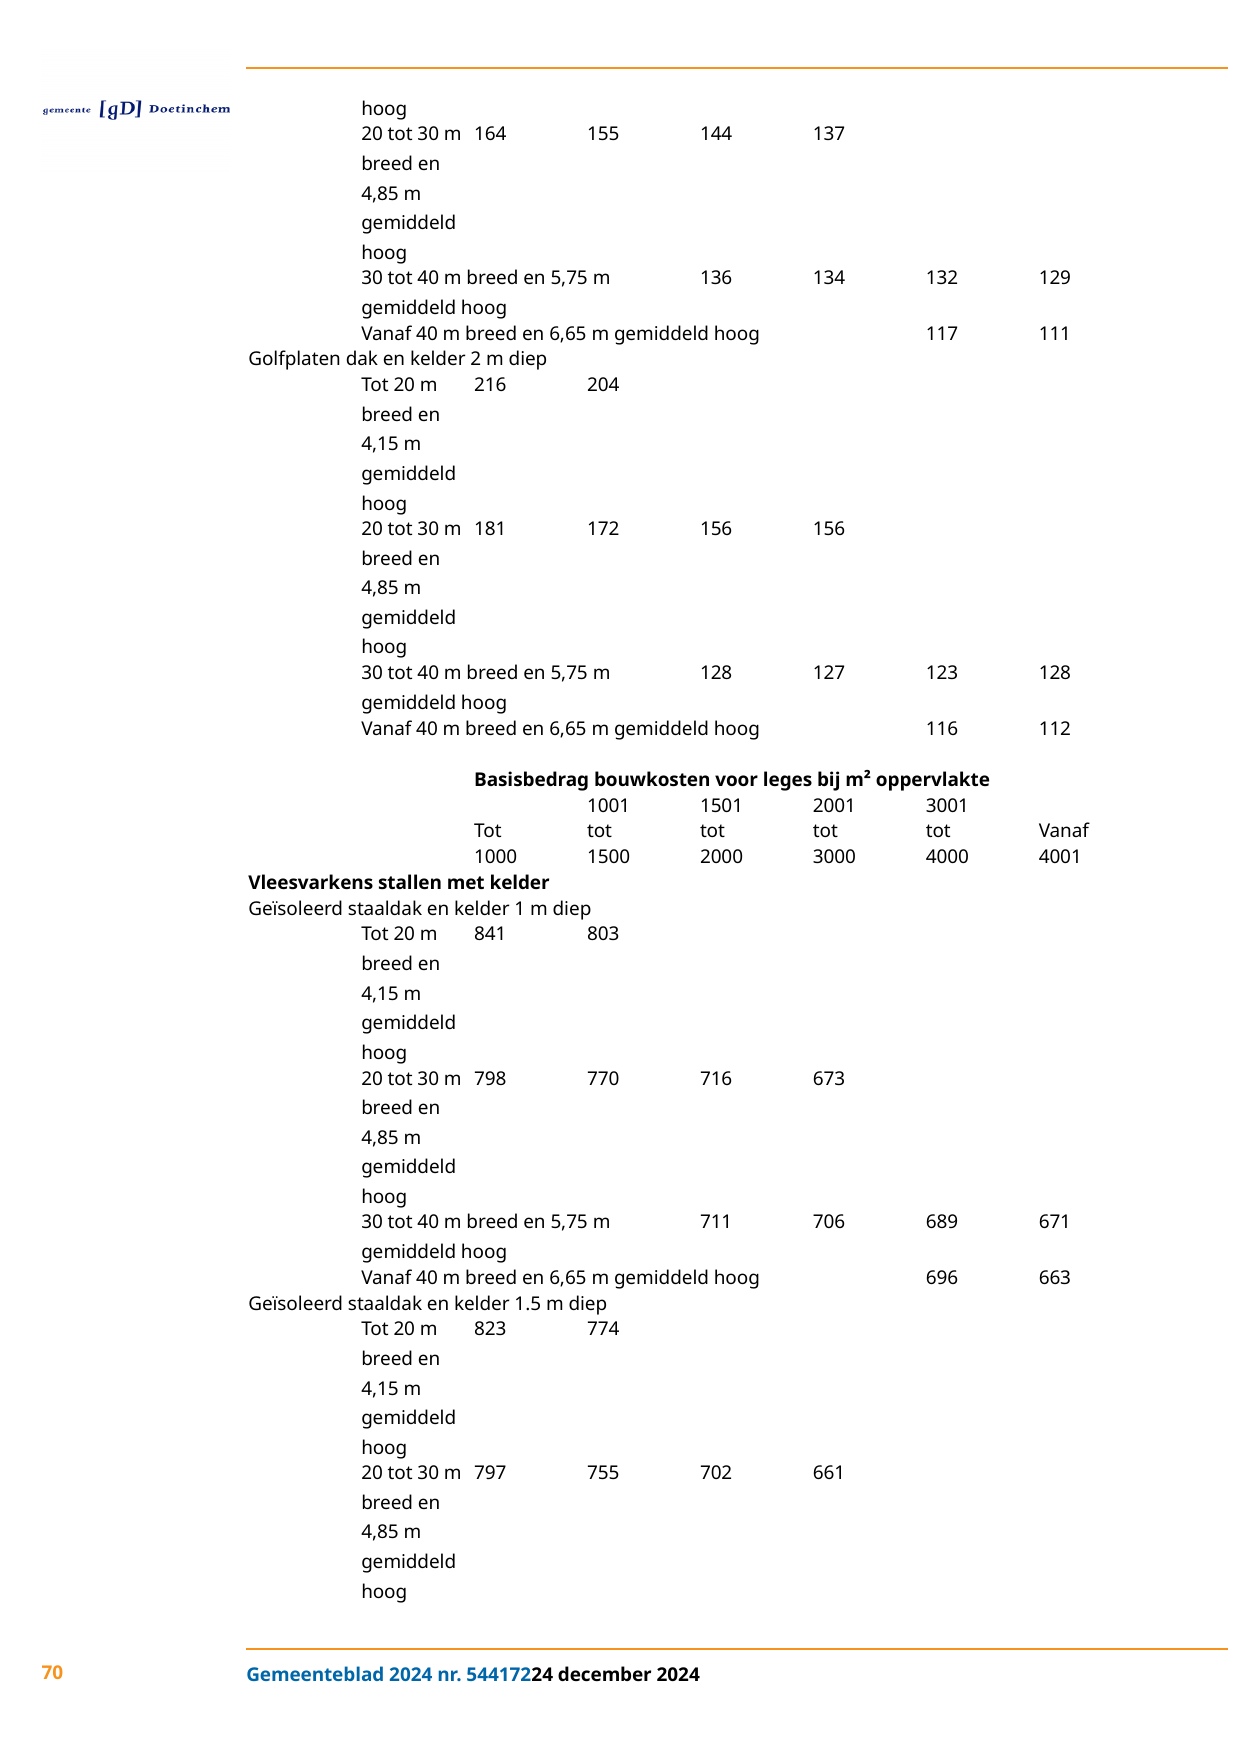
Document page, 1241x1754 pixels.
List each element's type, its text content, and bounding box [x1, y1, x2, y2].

table_cell 127 [813, 660, 926, 715]
table_cell [1039, 1065, 1152, 1209]
table_cell Basisbedrag bouwkosten voor leges bij m² oppervlakte [474, 766, 1152, 792]
table_cell hoog [361, 95, 474, 121]
table_cell Vanaf 40 m breed en 6,65 m gemiddeld hoog [361, 1264, 926, 1290]
table_cell [926, 1290, 1038, 1316]
table_cell 661 [813, 1460, 926, 1604]
table_cell [700, 921, 813, 1065]
table_cell [700, 869, 813, 895]
table_cell 711 [700, 1209, 813, 1264]
table_cell [248, 371, 361, 515]
table_cell [813, 371, 926, 515]
table_cell [1039, 1290, 1152, 1316]
table_cell 112 [1039, 715, 1152, 741]
table_cell 702 [700, 1460, 813, 1604]
table_cell 204 [587, 371, 700, 515]
table_cell 755 [587, 1460, 700, 1604]
table_cell 164 [474, 121, 587, 264]
table_cell [700, 741, 813, 766]
table_cell Geïsoleerd staaldak en kelder 1 m diep [248, 895, 700, 921]
table_cell Vanaf 40 m breed en 6,65 m gemiddeld hoog [361, 715, 926, 741]
table_cell 696 [926, 1264, 1038, 1290]
table_cell [248, 844, 361, 869]
table_cell 770 [587, 1065, 700, 1209]
table_cell [926, 1460, 1038, 1604]
table_cell 671 [1039, 1209, 1152, 1264]
table_cell tot [700, 818, 813, 843]
table_cell 673 [813, 1065, 926, 1209]
table_cell [474, 95, 587, 121]
table_cell [700, 371, 813, 515]
table_cell [474, 741, 587, 766]
table_cell 20 tot 30 m breed en 4,85 m gemiddeld hoog [361, 121, 474, 264]
table_cell 156 [813, 515, 926, 659]
table_cell 1501 [700, 792, 813, 818]
table_cell 823 [474, 1316, 587, 1459]
table_cell [361, 818, 474, 843]
table_cell 172 [587, 515, 700, 659]
table_cell 128 [1039, 660, 1152, 715]
table_cell [248, 121, 361, 264]
table_cell 4000 [926, 844, 1038, 869]
table_cell Geïsoleerd staaldak en kelder 1.5 m diep [248, 1290, 700, 1316]
table_cell [926, 121, 1038, 264]
table_cell Golfplaten dak en kelder 2 m diep [248, 346, 700, 371]
table_cell 797 [474, 1460, 587, 1604]
table_cell [248, 715, 361, 741]
table_cell [813, 1290, 926, 1316]
table_cell 123 [926, 660, 1038, 715]
table_cell 30 tot 40 m breed en 5,75 m gemiddeld hoog [361, 660, 700, 715]
table_cell [813, 95, 926, 121]
table_cell 136 [700, 265, 813, 320]
table_cell [926, 1316, 1038, 1459]
table_cell [248, 741, 361, 766]
table_cell 30 tot 40 m breed en 5,75 m gemiddeld hoog [361, 1209, 700, 1264]
table_cell 841 [474, 921, 587, 1065]
table_cell [700, 1316, 813, 1459]
table_cell Tot 20 m breed en 4,15 m gemiddeld hoog [361, 921, 474, 1065]
table_cell 20 tot 30 m breed en 4,85 m gemiddeld hoog [361, 1460, 474, 1604]
table_cell 155 [587, 121, 700, 264]
table_cell [248, 921, 361, 1065]
table_cell [926, 346, 1038, 371]
table_cell [361, 766, 474, 792]
table_cell [248, 1065, 361, 1209]
table_cell 689 [926, 1209, 1038, 1264]
table_cell [248, 1316, 361, 1459]
table_cell Tot 20 m breed en 4,15 m gemiddeld hoog [361, 371, 474, 515]
table_cell 134 [813, 265, 926, 320]
table_cell 111 [1039, 320, 1152, 346]
table_cell 137 [813, 121, 926, 264]
table_cell [700, 346, 813, 371]
table_cell [1039, 346, 1152, 371]
table_cell 1000 [474, 844, 587, 869]
table_cell 2001 [813, 792, 926, 818]
table_cell [1039, 921, 1152, 1065]
table_cell [587, 741, 700, 766]
table_cell [1039, 1316, 1152, 1459]
table_cell 156 [700, 515, 813, 659]
table_cell [926, 95, 1038, 121]
table_cell [248, 265, 361, 320]
table_cell [248, 766, 361, 792]
table_cell [474, 792, 587, 818]
table_cell [813, 346, 926, 371]
table_cell [248, 95, 361, 121]
table_cell 216 [474, 371, 587, 515]
table_cell [813, 921, 926, 1065]
table_cell [1039, 121, 1152, 264]
table_cell 1500 [587, 844, 700, 869]
table_cell Vleesvarkens stallen met kelder [248, 869, 700, 895]
table_cell 1001 [587, 792, 700, 818]
picture [41, 47, 231, 172]
table_cell [1039, 515, 1152, 659]
table_cell 30 tot 40 m breed en 5,75 m gemiddeld hoog [361, 265, 700, 320]
table_cell [1039, 895, 1152, 921]
table_cell [248, 1460, 361, 1604]
table_cell [813, 1316, 926, 1459]
table_cell 2000 [700, 844, 813, 869]
table_cell 144 [700, 121, 813, 264]
table_cell 798 [474, 1065, 587, 1209]
table_cell [248, 1264, 361, 1290]
table_cell Vanaf 40 m breed en 6,65 m gemiddeld hoog [361, 320, 926, 346]
table_cell 181 [474, 515, 587, 659]
table_cell [248, 1209, 361, 1264]
table_cell 706 [813, 1209, 926, 1264]
table_cell tot [926, 818, 1038, 843]
table_cell [926, 515, 1038, 659]
table_cell 716 [700, 1065, 813, 1209]
table_cell [1039, 1460, 1152, 1604]
table_cell [587, 95, 700, 121]
table_cell 3000 [813, 844, 926, 869]
table_cell 663 [1039, 1264, 1152, 1290]
table_cell [813, 895, 926, 921]
table_cell [361, 792, 474, 818]
table_cell [1039, 95, 1152, 121]
table_cell [361, 844, 474, 869]
table_cell [926, 1065, 1038, 1209]
table_cell [813, 869, 926, 895]
table_cell 116 [926, 715, 1038, 741]
table_cell 3001 [926, 792, 1038, 818]
table_cell [700, 95, 813, 121]
table_cell [1039, 869, 1152, 895]
table_cell [926, 869, 1038, 895]
table_cell [926, 371, 1038, 515]
table_cell 128 [700, 660, 813, 715]
table_cell [248, 792, 361, 818]
table_cell 20 tot 30 m breed en 4,85 m gemiddeld hoog [361, 515, 474, 659]
table_cell [926, 921, 1038, 1065]
table_cell tot [587, 818, 700, 843]
table_cell 132 [926, 265, 1038, 320]
table_cell [248, 515, 361, 659]
table_cell 4001 [1039, 844, 1152, 869]
table_cell [926, 895, 1038, 921]
table_cell [926, 741, 1038, 766]
table_cell [1039, 792, 1152, 818]
table_cell [248, 320, 361, 346]
table_cell 774 [587, 1316, 700, 1459]
table_cell 117 [926, 320, 1038, 346]
table_cell [813, 741, 926, 766]
table_cell [1039, 371, 1152, 515]
table_cell [361, 741, 474, 766]
table_cell [1039, 741, 1152, 766]
table_cell 20 tot 30 m breed en 4,85 m gemiddeld hoog [361, 1065, 474, 1209]
table_cell [700, 1290, 813, 1316]
table_cell Vanaf [1039, 818, 1152, 843]
table_cell 803 [587, 921, 700, 1065]
table_cell [248, 660, 361, 715]
table_cell [700, 895, 813, 921]
table_cell Tot 20 m breed en 4,15 m gemiddeld hoog [361, 1316, 474, 1459]
table_cell [248, 818, 361, 843]
table_cell Tot [474, 818, 587, 843]
table_cell tot [813, 818, 926, 843]
table_cell 129 [1039, 265, 1152, 320]
